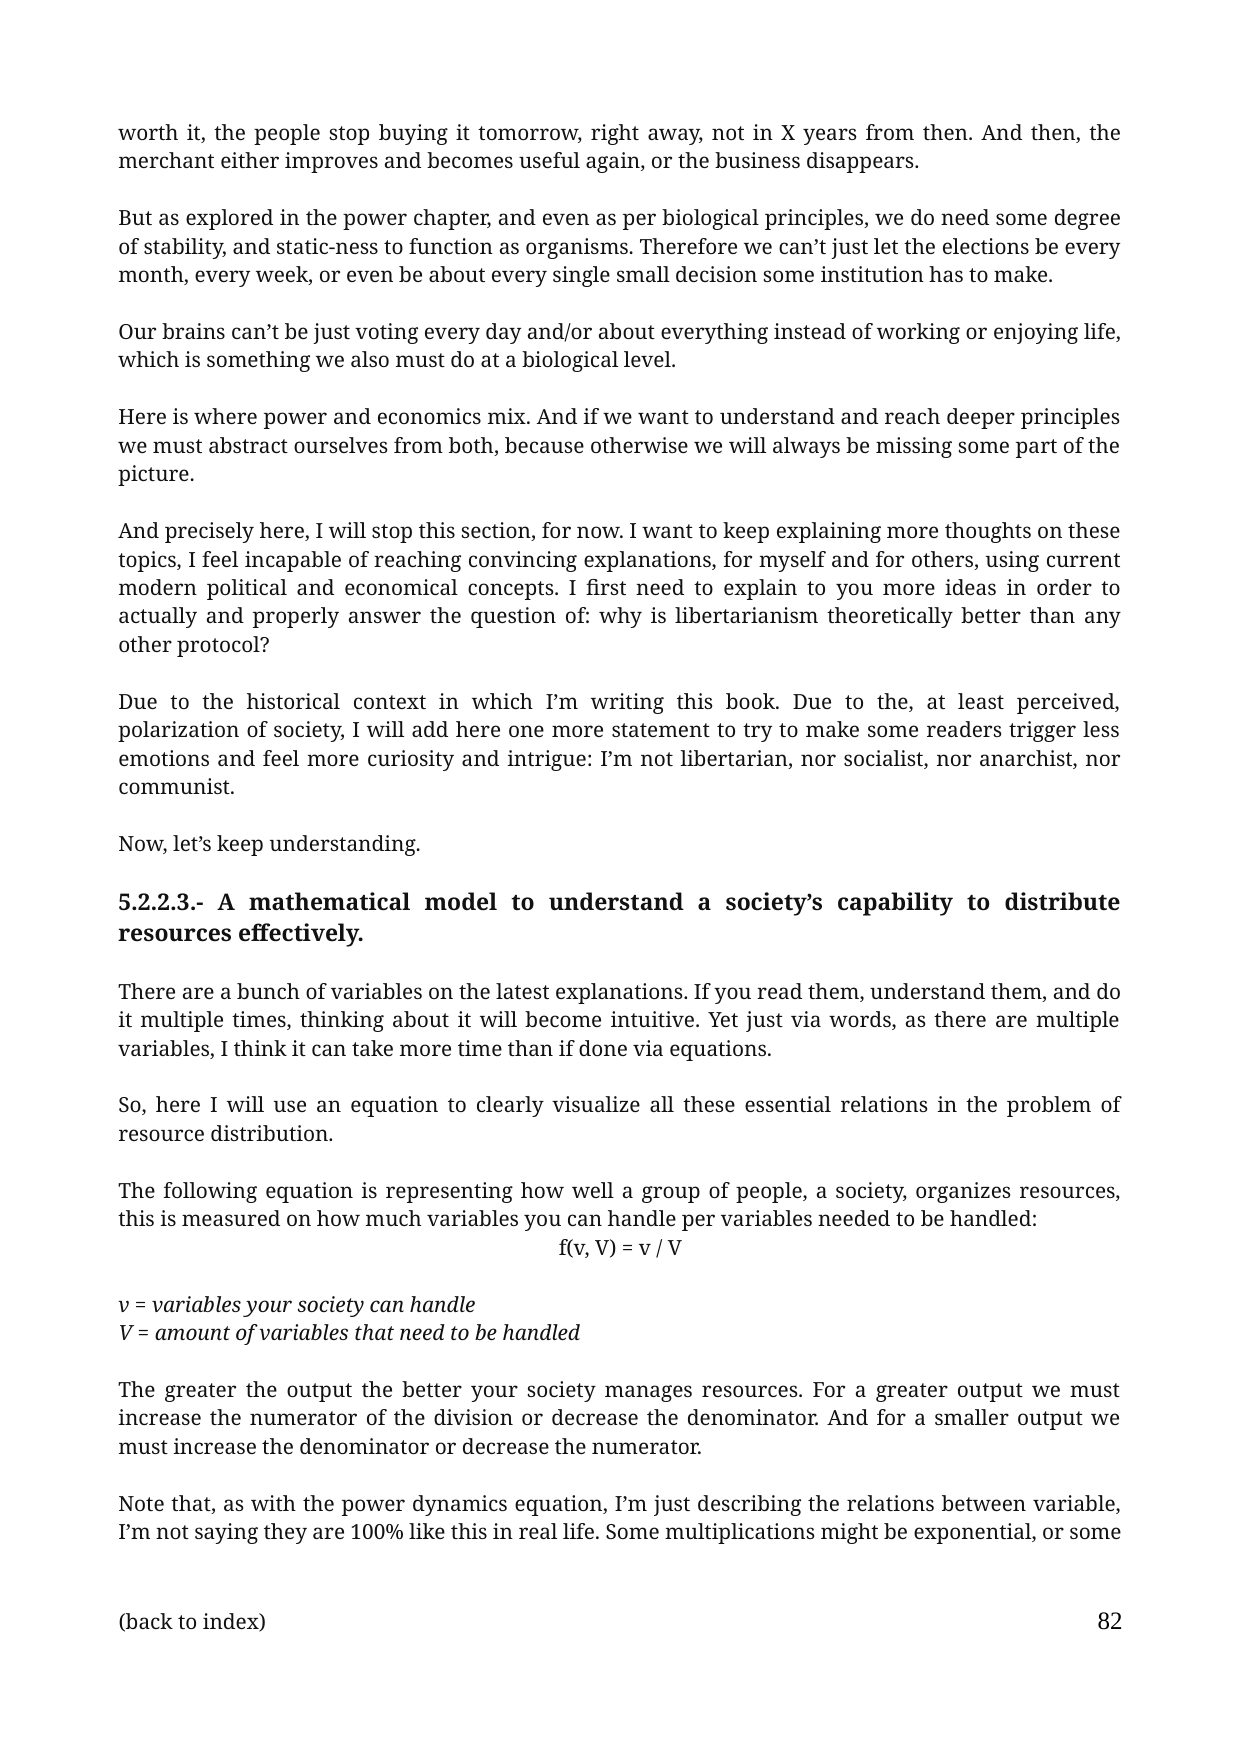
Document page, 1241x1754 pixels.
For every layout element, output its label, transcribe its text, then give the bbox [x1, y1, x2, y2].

text 5.2.2.3.- A mathematical model to understand a society’s capability to distribute resources effectively. [118, 886, 1122, 948]
text Note that, as with the power dynamics equation, I’m just describing the relations between variable, I’m not saying they are 100% like this in real life. Some multiplications might be exponential, or some [118, 1489, 1122, 1546]
text V = amount of variables that need to be handled [118, 1318, 1122, 1347]
text Here is where power and economics mix. And if we want to understand and reach deeper principles we must abstract ourselves from both, because otherwise we will always be missing some part of the picture. [118, 402, 1122, 488]
text And precisely here, I will stop this section, for now. I want to keep explaining more thoughts on these topics, I feel incapable of reaching convincing explanations, for myself and for others, using current modern political and economical concepts. I first need to explain to you more ideas in order to actually and properly answer the question of: why is libertarianism theoretically better than any other protocol? [118, 516, 1122, 658]
text The following equation is representing how well a group of people, a society, organizes resources, this is measured on how much variables you can handle per variables needed to be handled: [118, 1176, 1122, 1233]
text The greater the output the better your society manages resources. For a greater output we must increase the numerator of the division or decrease the denominator. And for a smaller output we must increase the denominator or decrease the numerator. [118, 1375, 1122, 1460]
text v = variables your society can handle [118, 1290, 1122, 1318]
text So, here I will use an equation to clearly visualize all these essential relations in the problem of resource distribution. [118, 1091, 1122, 1147]
text But as explored in the power chapter, and even as per biological principles, we do need some degree of stability, and static-ness to function as organisms. Therefore we can’t just let the elections be every month, every week, or even be about every single small decision some institution has to make. [118, 203, 1122, 289]
text Now, let’s keep understanding. [118, 829, 1122, 857]
text Our brains can’t be just voting every day and/or about everything instead of working or enjoying life, which is something we also must do at a biological level. [118, 317, 1122, 374]
text f(v, V) = v / V [118, 1233, 1122, 1261]
text There are a bunch of variables on the latest explanations. If you read them, understand them, and do it multiple times, thinking about it will become intuitive. Yet just via words, as there are multiple variables, I think it can take more time than if done via equations. [118, 977, 1122, 1062]
text worth it, the people stop buying it tomorrow, right away, not in X years from then. And then, the merchant either improves and becomes useful again, or the business disappears. [118, 118, 1122, 175]
text Due to the historical context in which I’m writing this book. Due to the, at least perceived, polarization of society, I will add here one more statement to try to make some readers trigger less emotions and feel more curiosity and intrigue: I’m not libertarian, nor socialist, nor anarchist, nor communist. [118, 687, 1122, 801]
